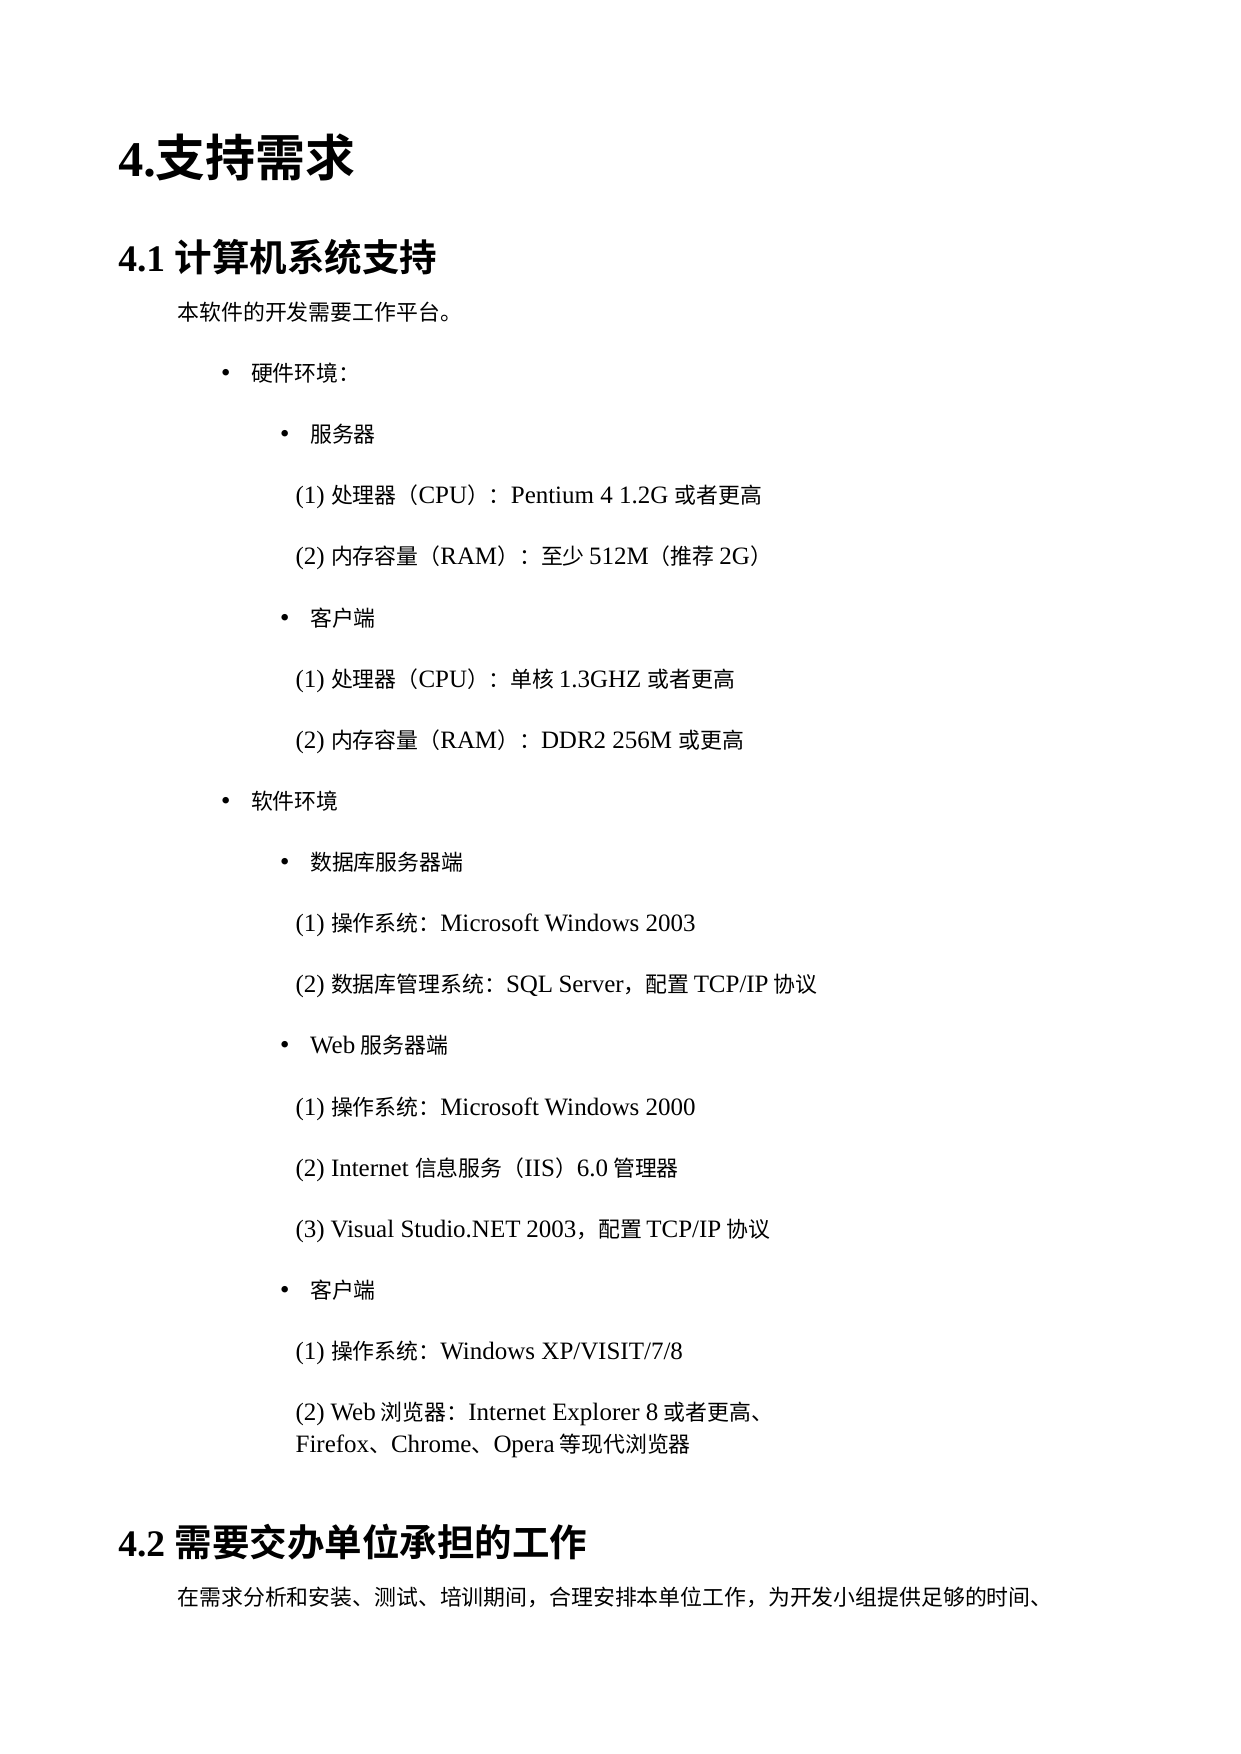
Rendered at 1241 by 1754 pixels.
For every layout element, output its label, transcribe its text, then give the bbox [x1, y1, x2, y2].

list 数据库服务器端 [280, 845, 1004, 877]
list 客户端 [280, 601, 1004, 632]
text (2) 内存容量（RAM）：DDR2 256M 或更高 [295, 723, 945, 754]
text (1) 处理器（CPU）：Pentium 4 1.2G 或者更高 [295, 478, 945, 510]
text (2) 内存容量（RAM）：至少512M（推荐 2G） [295, 539, 945, 571]
subtitle 4.支持需求 [118, 118, 1122, 191]
subtitle 4.2 需要交办单位承担的工作 [118, 1513, 1122, 1567]
text 本软件的开发需要工作平台。 [177, 295, 1063, 326]
text (2) 数据库管理系统：SQL Server，配置TCP/IP协议 [295, 967, 945, 999]
list 软件环境 [221, 784, 1063, 816]
subtitle 4.1 计算机系统支持 [118, 228, 1122, 282]
list 服务器 [280, 417, 1004, 449]
text (1) 操作系统：Microsoft Windows 2000 [295, 1090, 945, 1121]
list 客户端 [280, 1273, 1004, 1305]
text (3) Visual Studio.NET 2003，配置TCP/IP协议 [295, 1212, 945, 1244]
text (1) 处理器（CPU）：单核1.3GHZ 或者更高 [295, 662, 945, 693]
text (1) 操作系统：Windows XP/VISIT/7/8 [295, 1334, 945, 1366]
text 在需求分析和安装、测试、培训期间，合理安排本单位工作，为开发小组提供足够的时间、 [177, 1580, 1063, 1612]
list Web服务器端 [280, 1028, 1004, 1060]
text (2) Internet 信息服务（IIS）6.0管理器 [295, 1151, 945, 1182]
list 硬件环境： [221, 356, 1063, 388]
text (2) Web浏览器：Internet Explorer 8或者更高、Firefox、Chrome、Opera等现代浏览器 [295, 1395, 945, 1459]
text (1) 操作系统：Microsoft Windows 2003 [295, 906, 945, 938]
